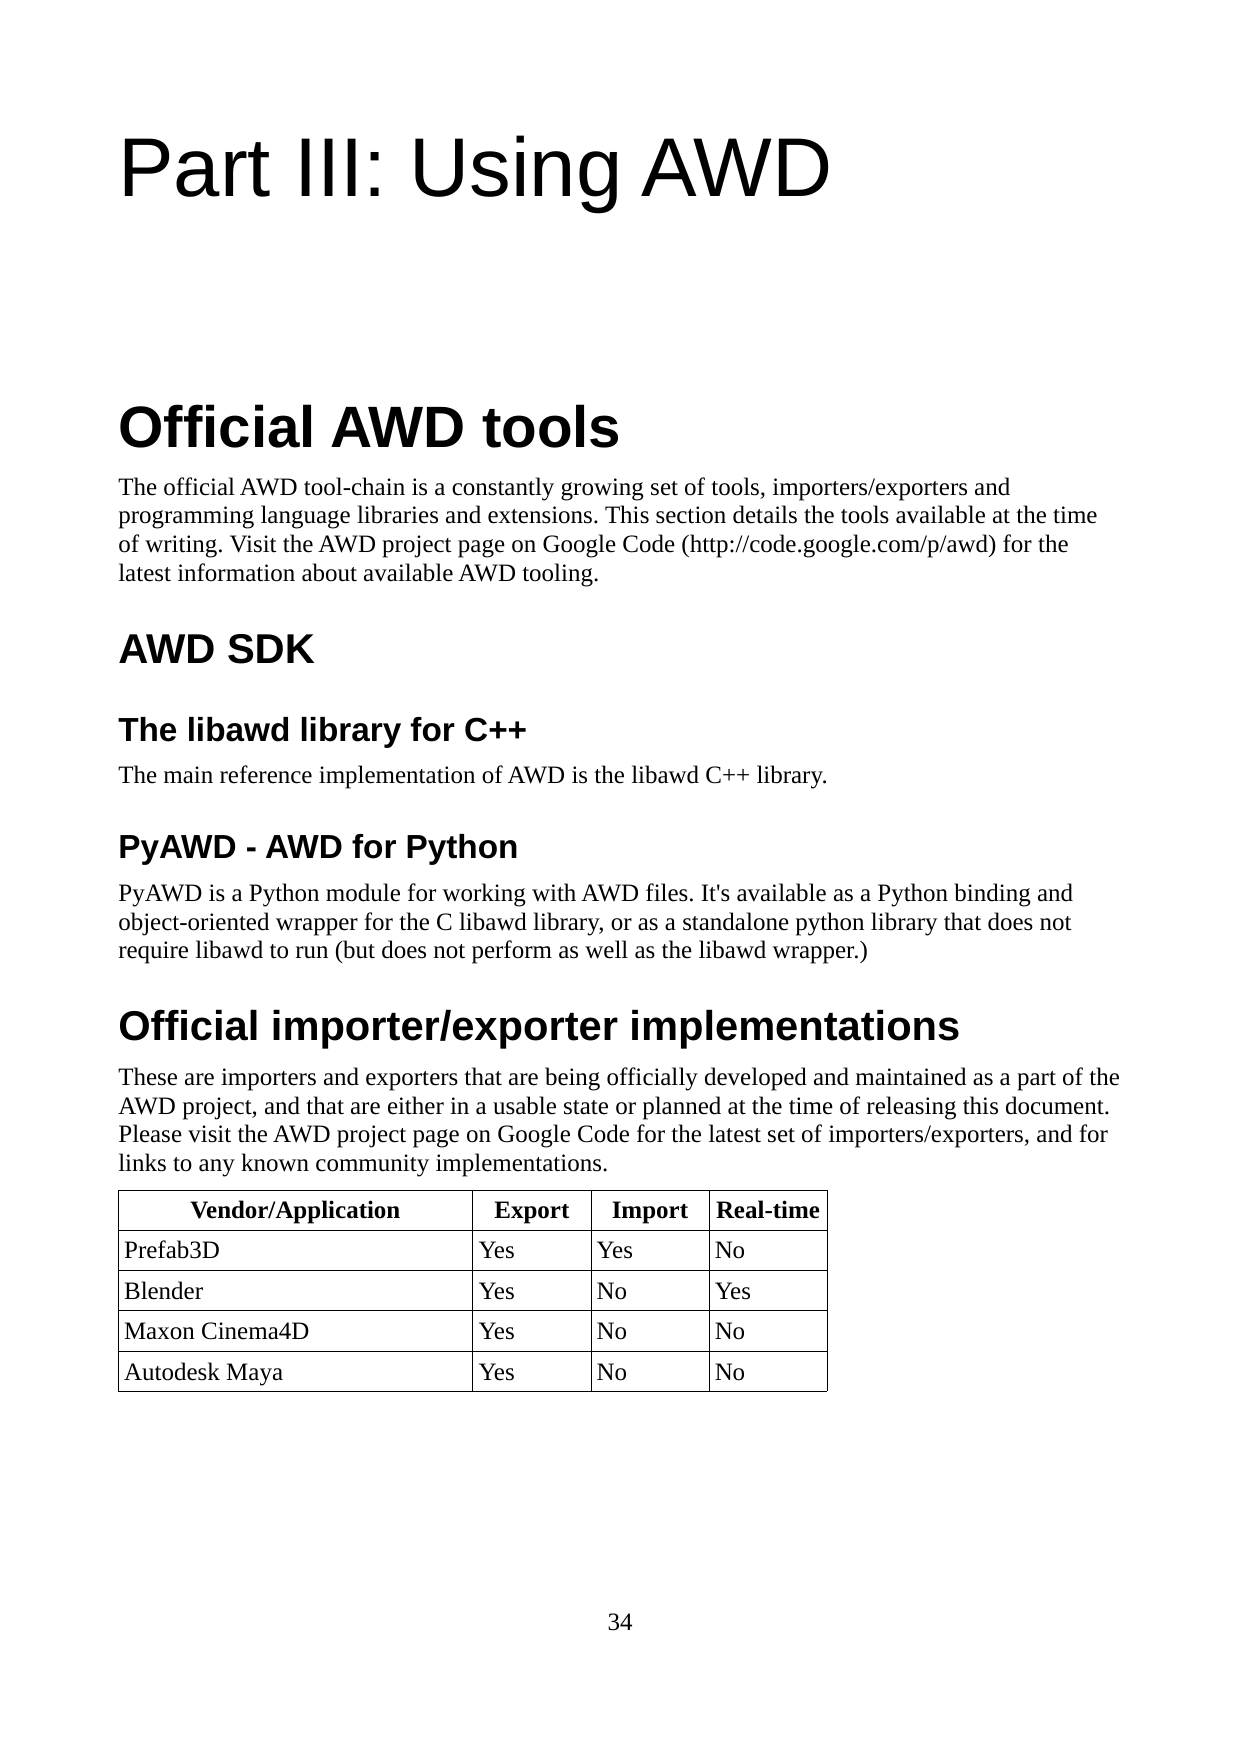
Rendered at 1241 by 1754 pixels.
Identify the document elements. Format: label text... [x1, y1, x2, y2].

text PyAWD is a Python module for working with AWD files. It's available as a Python binding and object-oriented wrapper for the C libawd library, or as a standalone python library that does not require libawd to run (but does not perform as well as the libawd wrapper.) [118, 878, 1122, 964]
table_cell No [710, 1311, 827, 1351]
subtitle The libawd library for C++ [118, 710, 1122, 748]
subtitle Part III: Using AWD [118, 118, 1122, 214]
text The official AWD tool-chain is a constantly growing set of tools, importers/exporters and programming language libraries and extensions. This section details the tools available at the time of writing. Visit the AWD project page on Google Code (http://code.google.com/p/awd) for the latest information about available AWD tooling. [118, 472, 1122, 587]
table_cell No [592, 1271, 709, 1310]
table_cell Autodesk Maya [119, 1352, 472, 1391]
table_cell No [710, 1352, 827, 1391]
table_header Real-time [710, 1191, 827, 1230]
table_cell No [592, 1311, 709, 1351]
subtitle PyAWD - AWD for Python [118, 827, 1122, 865]
table_cell Yes [473, 1311, 591, 1351]
subtitle Official importer/exporter implementations [118, 1002, 1122, 1049]
table_cell No [592, 1352, 709, 1391]
table_cell No [710, 1231, 827, 1270]
table_cell Prefab3D [119, 1231, 472, 1270]
text These are importers and exporters that are being officially developed and maintained as a part of the AWD project, and that are either in a usable state or planned at the time of releasing this document. Please visit the AWD project page on Google Code for the latest set of importers/exporters, and for links to any known community implementations. [118, 1062, 1122, 1177]
subtitle AWD SDK [118, 624, 1122, 672]
table_cell Yes [473, 1352, 591, 1391]
table_cell Yes [473, 1231, 591, 1270]
text The main reference implementation of AWD is the libawd C++ library. [118, 761, 1122, 789]
table_cell Maxon Cinema4D [119, 1311, 472, 1351]
table_cell Yes [710, 1271, 827, 1310]
table_header Import [592, 1191, 709, 1230]
table_cell Blender [119, 1271, 472, 1310]
subtitle Official AWD tools [118, 392, 1122, 459]
table_cell Yes [592, 1231, 709, 1270]
table_header Vendor/Application [119, 1191, 472, 1230]
table_cell Yes [473, 1271, 591, 1310]
table_header Export [473, 1191, 591, 1230]
